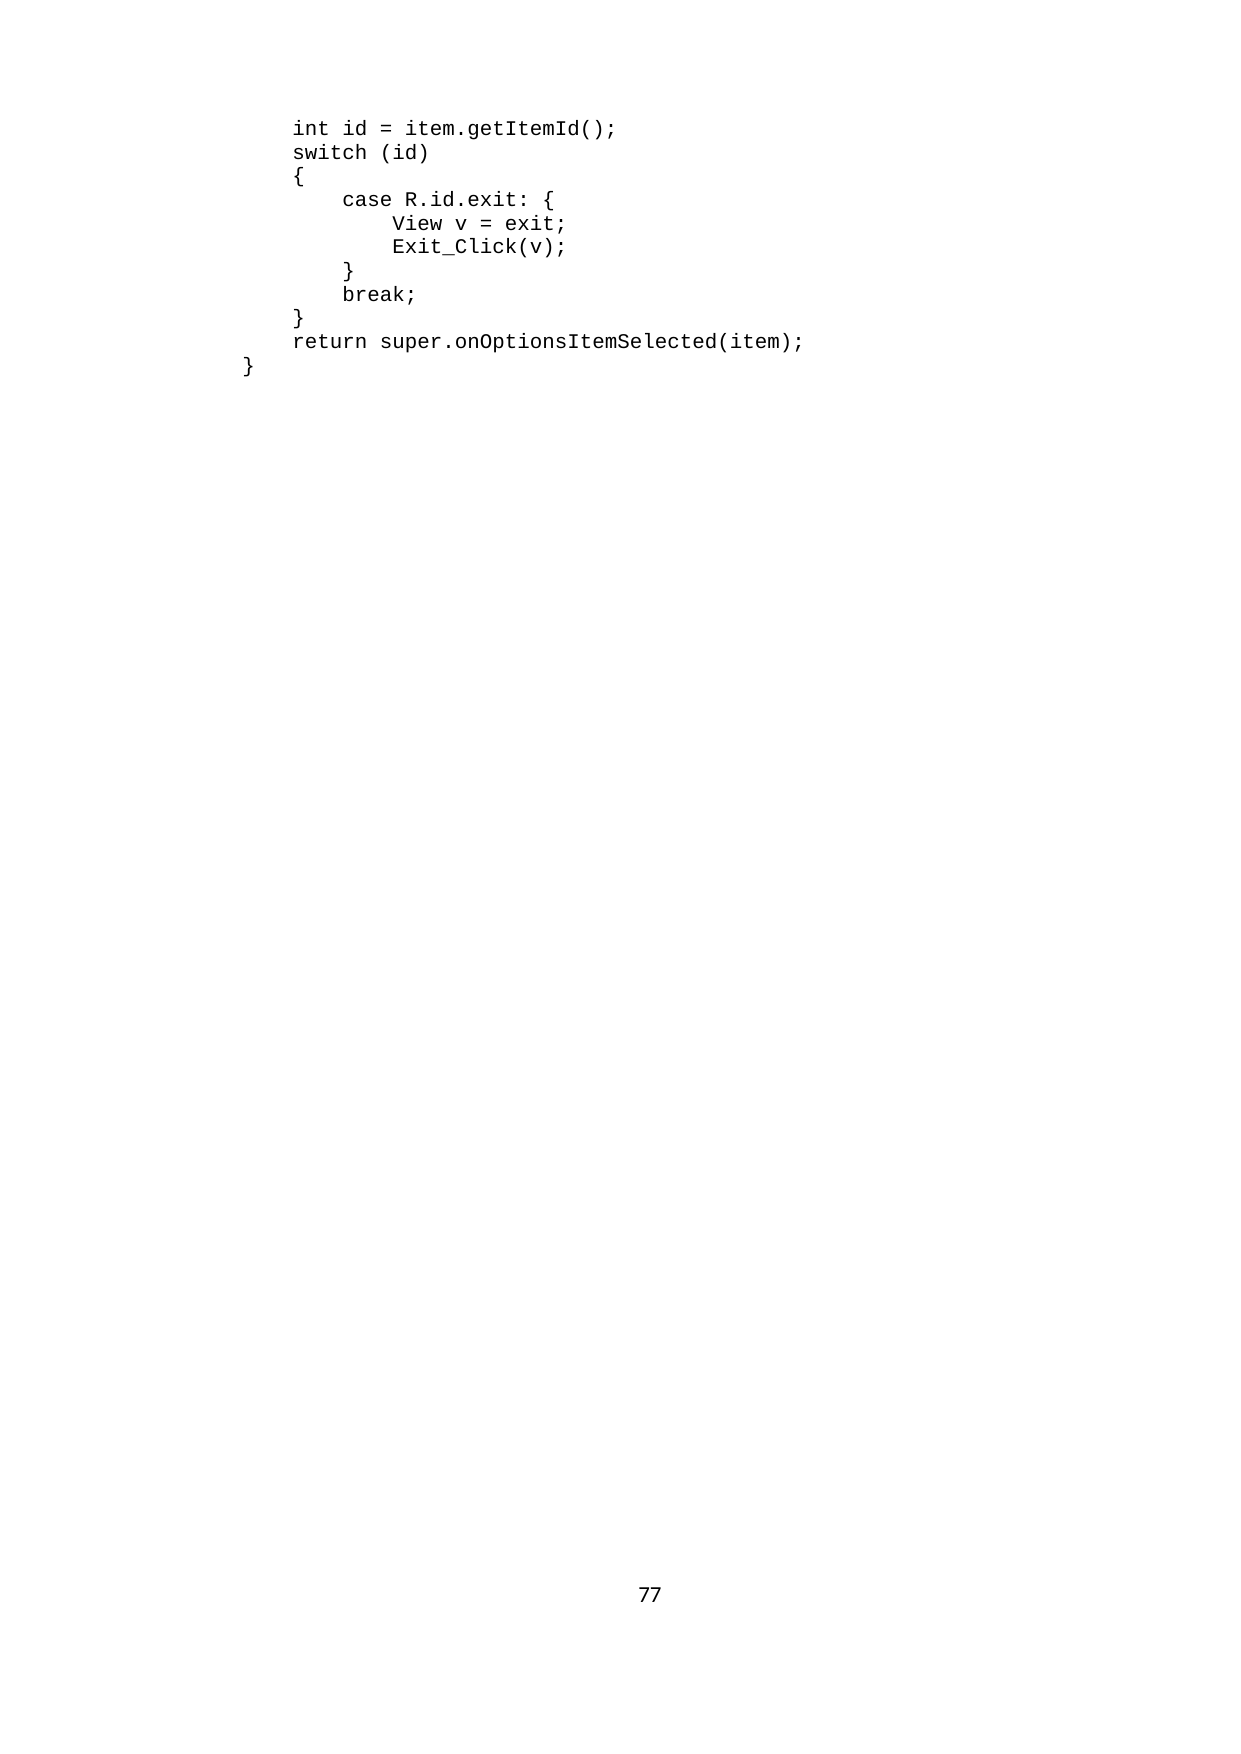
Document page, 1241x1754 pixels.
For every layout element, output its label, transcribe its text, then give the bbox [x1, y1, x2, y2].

text View v = exit; [118, 213, 1181, 236]
text case R.id.exit: { [118, 189, 1181, 213]
text break; [118, 284, 1181, 307]
text int id = item.getItemId(); [118, 118, 1181, 142]
text return super.onOptionsItemSelected(item); [118, 331, 1181, 354]
text switch (id) [118, 142, 1181, 165]
text { [118, 165, 1181, 189]
text } [118, 354, 1181, 378]
text Exit_Click(v); [118, 236, 1181, 260]
text } [118, 260, 1181, 284]
text } [118, 307, 1181, 331]
